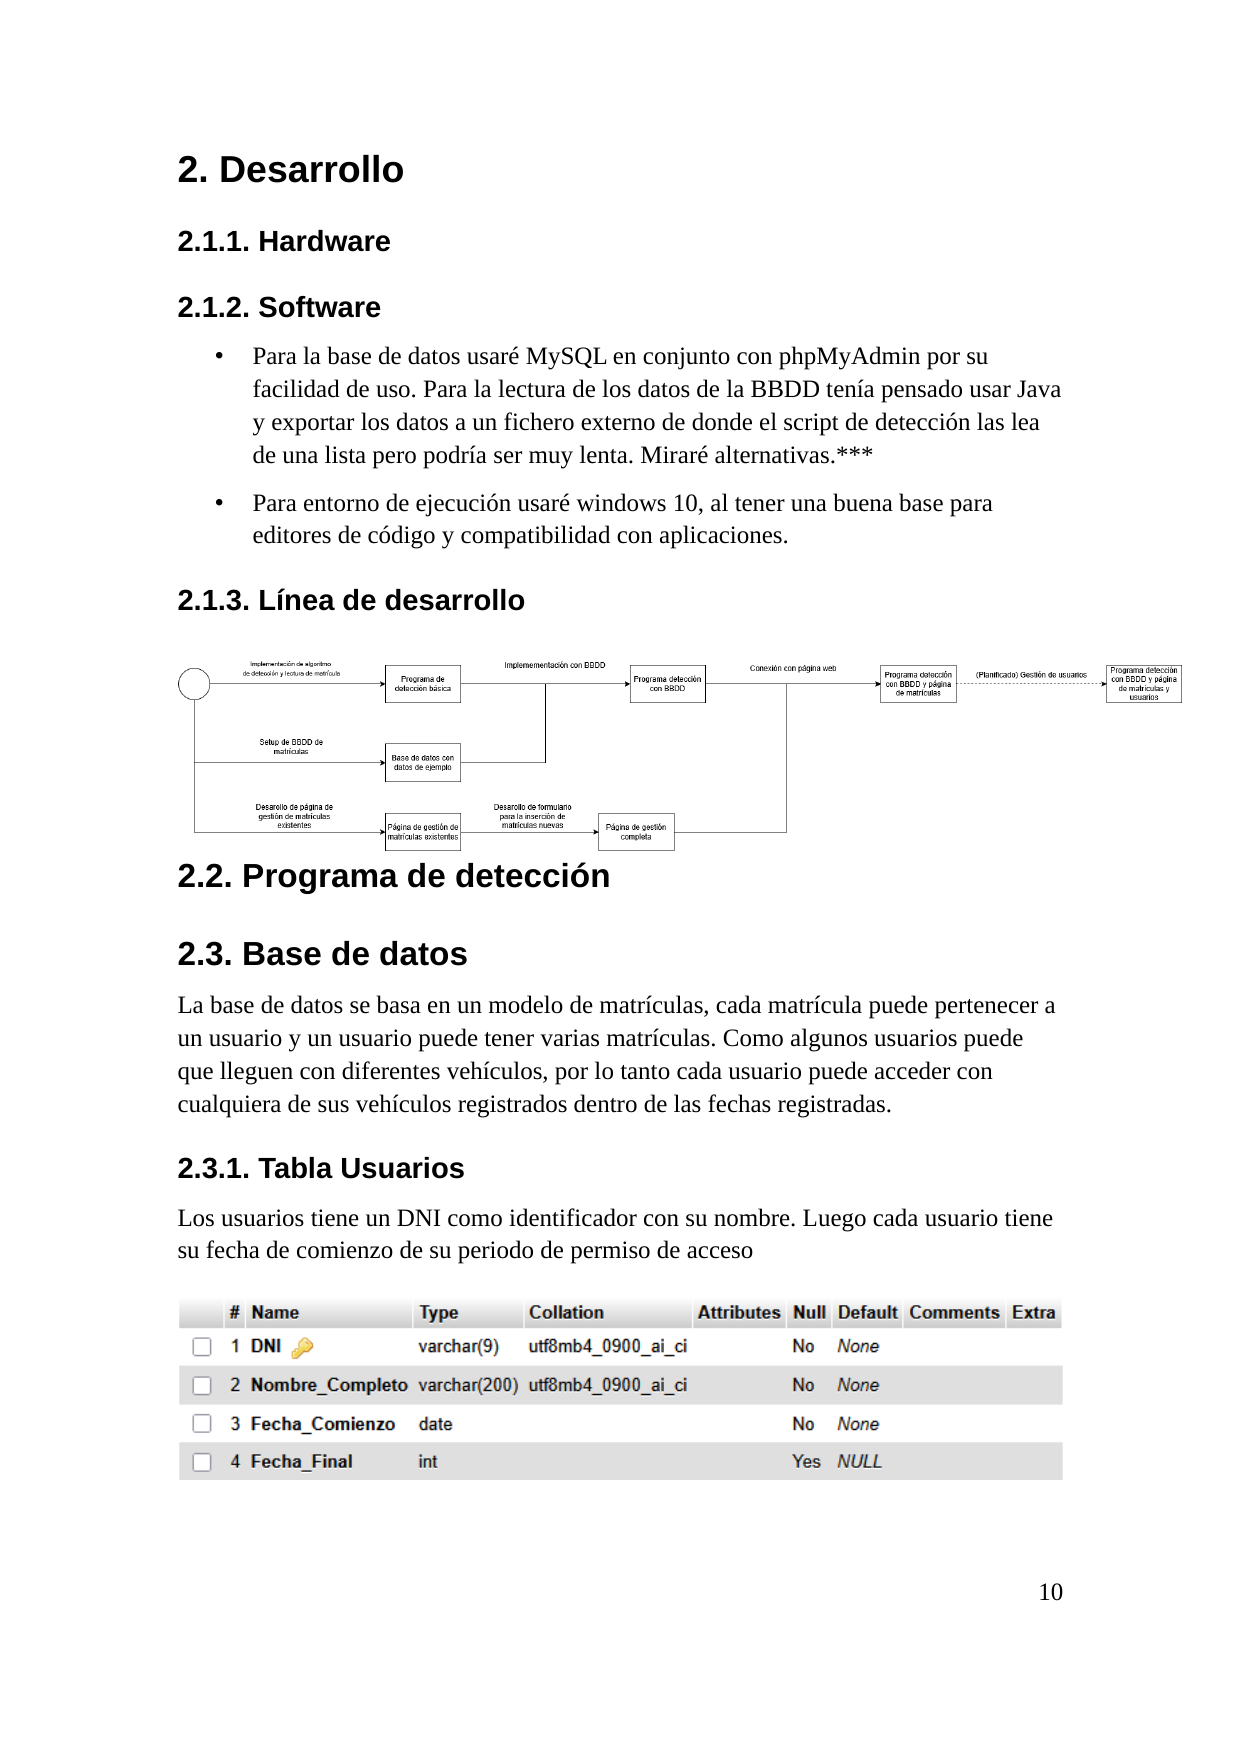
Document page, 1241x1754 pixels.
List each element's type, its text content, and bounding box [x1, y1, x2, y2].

picture [178, 655, 1182, 851]
list Para entorno de ejecución usaré windows 10, al tener una buena base para editores de código y compatibilidad con aplicaciones. [215, 488, 1063, 549]
text Los usuarios tiene un DNI como identificador con su nombre. Luego cada usuario tiene su fecha de comienzo de su periodo de permiso de acceso [177, 1203, 1063, 1264]
subtitle 2. Desarrollo [177, 148, 1063, 191]
subtitle 2.1.3. Línea de desarrollo [177, 583, 1063, 616]
subtitle 2.3. Base de datos [177, 934, 1063, 972]
text La base de datos se basa en un modelo de matrículas, cada matrícula puede pertenecer a un usuario y un usuario puede tener varias matrículas. Como algunos usuarios puede que lleguen con diferentes vehículos, por lo tanto cada usuario puede acceder con cualquiera de sus vehículos registrados dentro de las fechas registradas. [177, 990, 1063, 1118]
subtitle 2.1.2. Software [177, 290, 1063, 323]
subtitle 2.2. Programa de detección [177, 851, 1063, 894]
subtitle 2.1.1. Hardware [177, 224, 1063, 258]
list Para la base de datos usaré MySQL en conjunto con phpMyAdmin por su facilidad de uso. Para la lectura de los datos de la BBDD tenía pensado usar Java y exportar los datos a un fichero externo de donde el script de detección las lea de una lista pero podría ser muy lenta. Miraré alternativas.*** [215, 341, 1063, 469]
subtitle 2.3.1. Tabla Usuarios [177, 1152, 1063, 1185]
picture [178, 1296, 1063, 1480]
